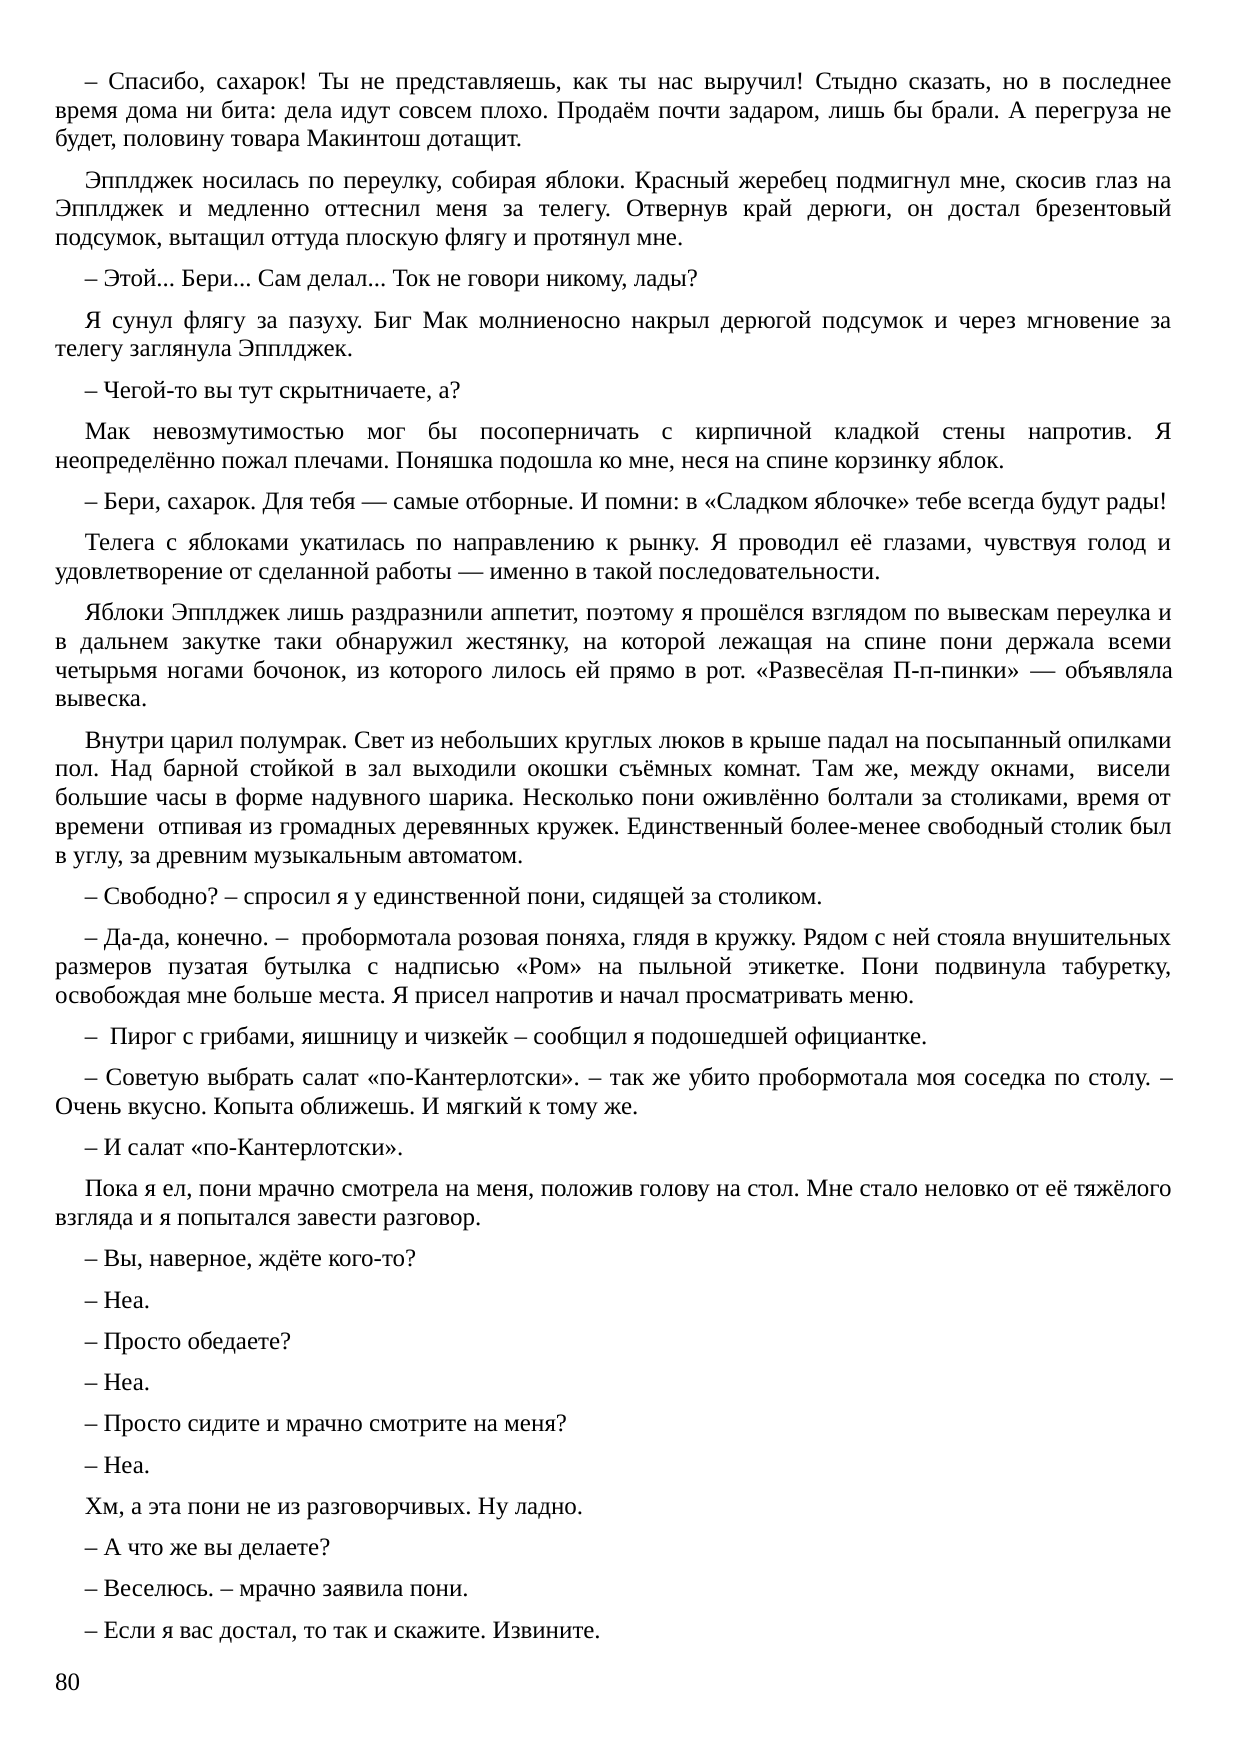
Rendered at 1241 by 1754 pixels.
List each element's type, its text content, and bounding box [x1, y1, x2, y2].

text Мак невозмутимостью мог бы посоперничать с кирпичной кладкой стены напротив. Я неопределённо пожал плечами. Поняшка подошла ко мне, неся на спине корзинку яблок. [55, 416, 1173, 473]
text – Бери, сахарок. Для тебя — самые отборные. И помни: в «Сладком яблочке» тебе всегда будут рады! [55, 486, 1173, 515]
text – Просто сидите и мрачно смотрите на меня? [55, 1408, 1173, 1437]
text Эпплджек носилась по переулку, собирая яблоки. Красный жеребец подмигнул мне, скосив глаз на Эпплджек и медленно оттеснил меня за телегу. Отвернув край дерюги, он достал брезентовый подсумок, вытащил оттуда плоскую флягу и протянул мне. [55, 165, 1173, 251]
text – И салат «по-Кантерлотски». [55, 1132, 1173, 1161]
text – Пирог с грибами, яишницу и чизкейк – сообщил я подошедшей официантке. [55, 1021, 1173, 1050]
text – Свободно? – спросил я у единственной пони, сидящей за столиком. [55, 881, 1173, 910]
text Пока я ел, пони мрачно смотрела на меня, положив голову на стол. Мне стало неловко от её тяжёлого взгляда и я попытался завести разговор. [55, 1173, 1173, 1231]
text – Неа. [55, 1367, 1173, 1396]
text Яблоки Эпплджек лишь раздразнили аппетит, поэтому я прошёлся взглядом по вывескам переулка и в дальнем закутке таки обнаружил жестянку, на которой лежащая на спине пони держала всеми четырьмя ногами бочонок, из которого лилось ей прямо в рот. «Развесёлая П-п-пинки» — объявляла вывеска. [55, 597, 1173, 712]
text – Просто обедаете? [55, 1326, 1173, 1355]
text Телега с яблоками укатилась по направлению к рынку. Я проводил её глазами, чувствуя голод и удовлетворение от сделанной работы — именно в такой последовательности. [55, 527, 1173, 585]
text – Советую выбрать салат «по-Кантерлотски». – так же убито пробормотала моя соседка по столу. – Очень вкусно. Копыта оближешь. И мягкий к тому же. [55, 1062, 1173, 1120]
text Хм, а эта пони не из разговорчивых. Ну ладно. [55, 1491, 1173, 1520]
text – Этой... Бери... Сам делал... Ток не говори никому, лады? [55, 263, 1173, 292]
text – Спасибо, сахарок! Ты не представляешь, как ты нас выручил! Стыдно сказать, но в последнее время дома ни бита: дела идут совсем плохо. Продаём почти задаром, лишь бы брали. А перегруза не будет, половину товара Макинтош дотащит. [55, 66, 1173, 152]
text – А что же вы делаете? [55, 1532, 1173, 1561]
text – Да-да, конечно. – пробормотала розовая поняха, глядя в кружку. Рядом с ней стояла внушительных размеров пузатая бутылка с надписью «Ром» на пыльной этикетке. Пони подвинула табуретку, освобождая мне больше места. Я присел напротив и начал просматривать меню. [55, 922, 1173, 1008]
text – Веселюсь. – мрачно заявила пони. [55, 1573, 1173, 1602]
text – Вы, наверное, ждёте кого-то? [55, 1243, 1173, 1272]
text – Если я вас достал, то так и скажите. Извините. [55, 1615, 1173, 1643]
text – Неа. [55, 1450, 1173, 1478]
text Я сунул флягу за пазуху. Биг Мак молниеносно накрыл дерюгой подсумок и через мгновение за телегу заглянула Эпплджек. [55, 305, 1173, 362]
text Внутри царил полумрак. Свет из небольших круглых люков в крыше падал на посыпанный опилками пол. Над барной стойкой в зал выходили окошки съёмных комнат. Там же, между окнами, висели большие часы в форме надувного шарика. Несколько пони оживлённо болтали за столиками, время от времени отпивая из громадных деревянных кружек. Единственный более-менее свободный столик был в углу, за древним музыкальным автоматом. [55, 725, 1173, 868]
text – Неа. [55, 1285, 1173, 1313]
text – Чегой-то вы тут скрытничаете, а? [55, 375, 1173, 403]
